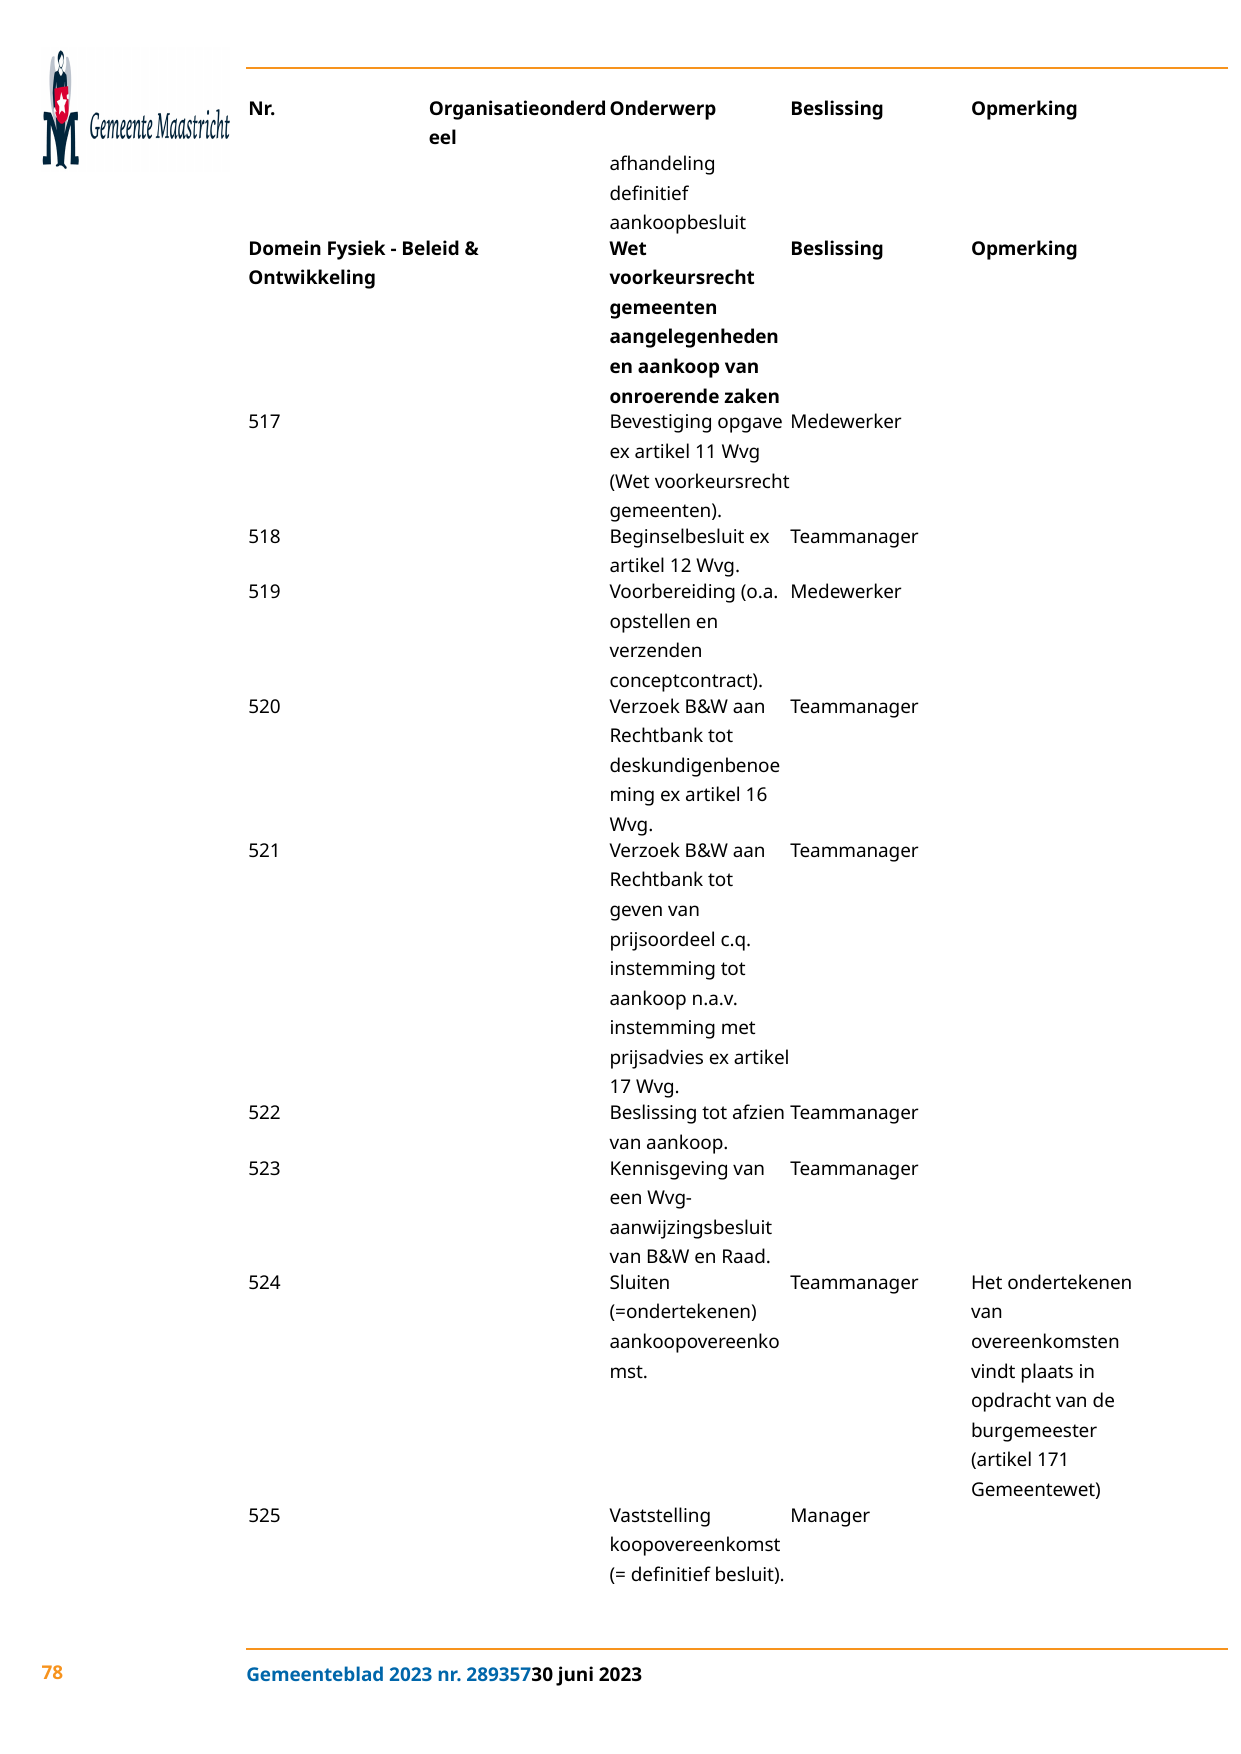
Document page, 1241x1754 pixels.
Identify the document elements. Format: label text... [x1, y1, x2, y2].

table_cell 519 [248, 579, 429, 693]
table_header Beslissing [790, 95, 971, 150]
table_cell [971, 409, 1152, 523]
table_cell Teammanager [790, 1269, 971, 1502]
table_cell [429, 1502, 609, 1587]
table_cell 518 [248, 523, 429, 578]
table_cell Teammanager [790, 837, 971, 1099]
table_cell Teammanager [790, 1155, 971, 1269]
table_cell Domein Fysiek - Beleid & Ontwikkeling [248, 235, 609, 409]
table_cell Teammanager [790, 1099, 971, 1155]
table_header Nr. [248, 95, 429, 150]
table_cell [971, 1099, 1152, 1155]
table_cell 517 [248, 409, 429, 523]
table_cell 524 [248, 1269, 429, 1502]
table_cell Bevestiging opgave ex artikel 11 Wvg (Wet voorkeursrecht gemeenten). [609, 409, 790, 523]
table_cell Beginselbesluit ex artikel 12 Wvg. [609, 523, 790, 578]
table_cell [429, 837, 609, 1099]
table_cell Beslissing tot afzien van aankoop. [609, 1099, 790, 1155]
table_cell Teammanager [790, 693, 971, 837]
picture [41, 47, 231, 172]
table_cell Manager [790, 1502, 971, 1587]
table_cell [971, 150, 1152, 235]
table_header Onderwerp [609, 95, 790, 150]
table_cell afhandeling definitief aankoopbesluit [609, 150, 790, 235]
table_cell 525 [248, 1502, 429, 1587]
table_cell [429, 150, 609, 235]
table_cell Medewerker [790, 409, 971, 523]
table_cell Opmerking [971, 235, 1152, 409]
table_header Opmerking [971, 95, 1152, 150]
table_cell [971, 579, 1152, 693]
table_cell Voorbereiding (o.a. opstellen en verzenden conceptcontract). [609, 579, 790, 693]
table_cell 522 [248, 1099, 429, 1155]
table_cell [971, 523, 1152, 578]
table_header Organisatieonderdeel [429, 95, 609, 150]
table_cell [429, 409, 609, 523]
table_cell [971, 693, 1152, 837]
table_cell [429, 1099, 609, 1155]
table_cell Vaststelling koopovereenkomst (= definitief besluit). [609, 1502, 790, 1587]
table_cell Sluiten (=ondertekenen) aankoopovereenkomst. [609, 1269, 790, 1502]
table_cell 523 [248, 1155, 429, 1269]
table_cell [248, 150, 429, 235]
table_cell [429, 693, 609, 837]
table_cell [971, 1502, 1152, 1587]
table_cell [429, 1269, 609, 1502]
table_cell [971, 837, 1152, 1099]
table_cell 521 [248, 837, 429, 1099]
table_cell [429, 1155, 609, 1269]
table_cell 520 [248, 693, 429, 837]
table_cell Verzoek B&W aan Rechtbank tot deskundigenbenoeming ex artikel 16 Wvg. [609, 693, 790, 837]
table_cell Het ondertekenen van overeenkomsten vindt plaats in opdracht van de burgemeester (artikel 171 Gemeentewet) [971, 1269, 1152, 1502]
table_cell [429, 523, 609, 578]
table_cell [429, 579, 609, 693]
table_cell Medewerker [790, 579, 971, 693]
table_cell Wet voorkeursrecht gemeenten aangelegenheden en aankoop van onroerende zaken [609, 235, 790, 409]
table_cell Verzoek B&W aan Rechtbank tot geven van prijsoordeel c.q. instemming tot aankoop n.a.v. instemming met prijsadvies ex artikel 17 Wvg. [609, 837, 790, 1099]
table_cell [971, 1155, 1152, 1269]
table_cell Teammanager [790, 523, 971, 578]
table_cell [790, 150, 971, 235]
table_cell Beslissing [790, 235, 971, 409]
table_cell Kennisgeving van een Wvg-aanwijzingsbesluit van B&W en Raad. [609, 1155, 790, 1269]
